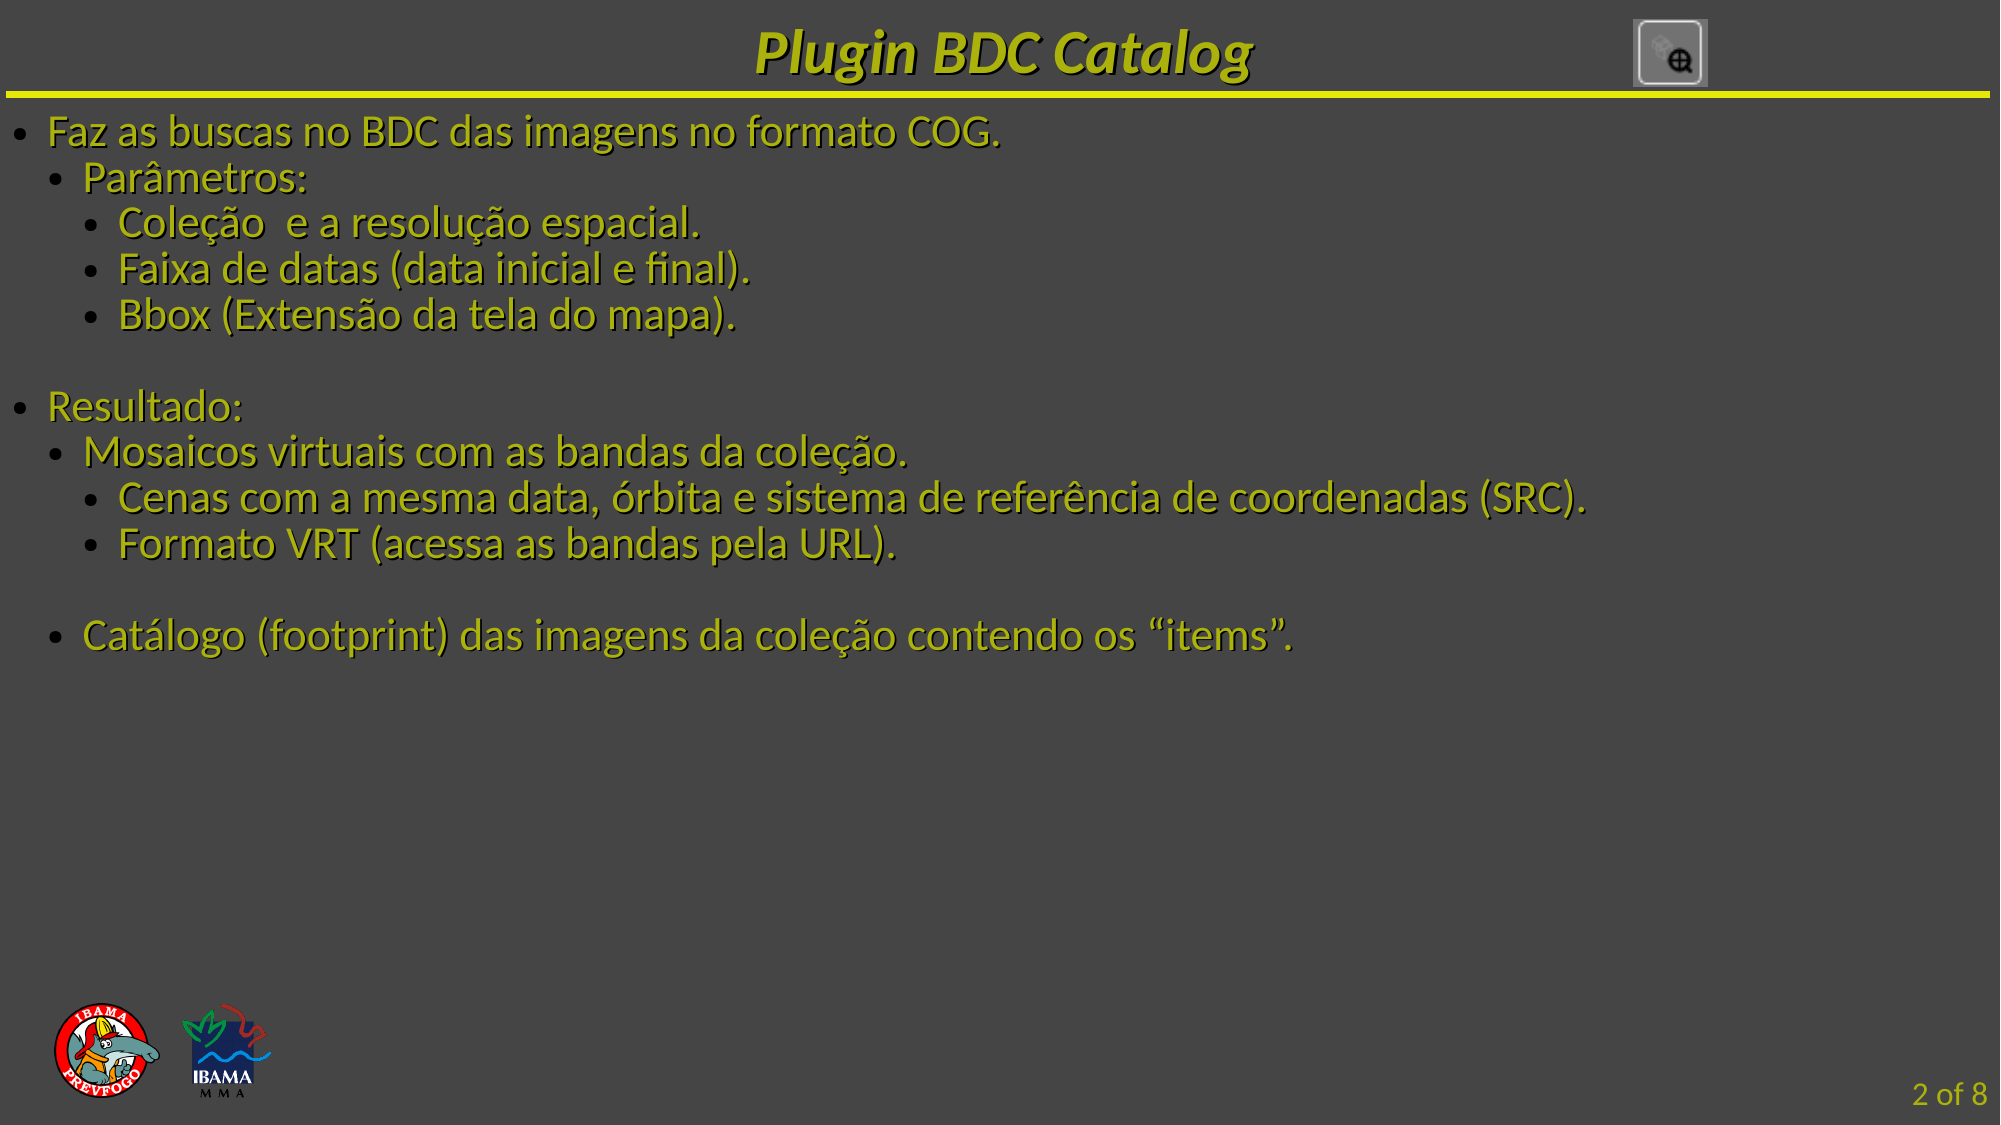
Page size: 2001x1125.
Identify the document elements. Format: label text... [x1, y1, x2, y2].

text_box <número> of 8 [1757, 1080, 1989, 1125]
text_box Faz as buscas no BDC das imagens no formato COG. Parâmetros: Coleção e a resolução espacial. Faixa de datas (data inicial e final). Bbox (Extensão da tela do mapa). Resultado: Mosaicos virtuais com as bandas da coleção. Cenas com a mesma data, órbita e sistema de referência de coordenadas (SRC). Formato VRT (acessa as bandas pela URL). Catálogo (footprint) das imagens da coleção contendo os “items”. [11, 112, 2000, 691]
subtitle Plugin BDC Catalog [9, 11, 2000, 95]
picture [1633, 19, 1708, 87]
picture [173, 1003, 272, 1098]
picture [54, 1003, 160, 1098]
